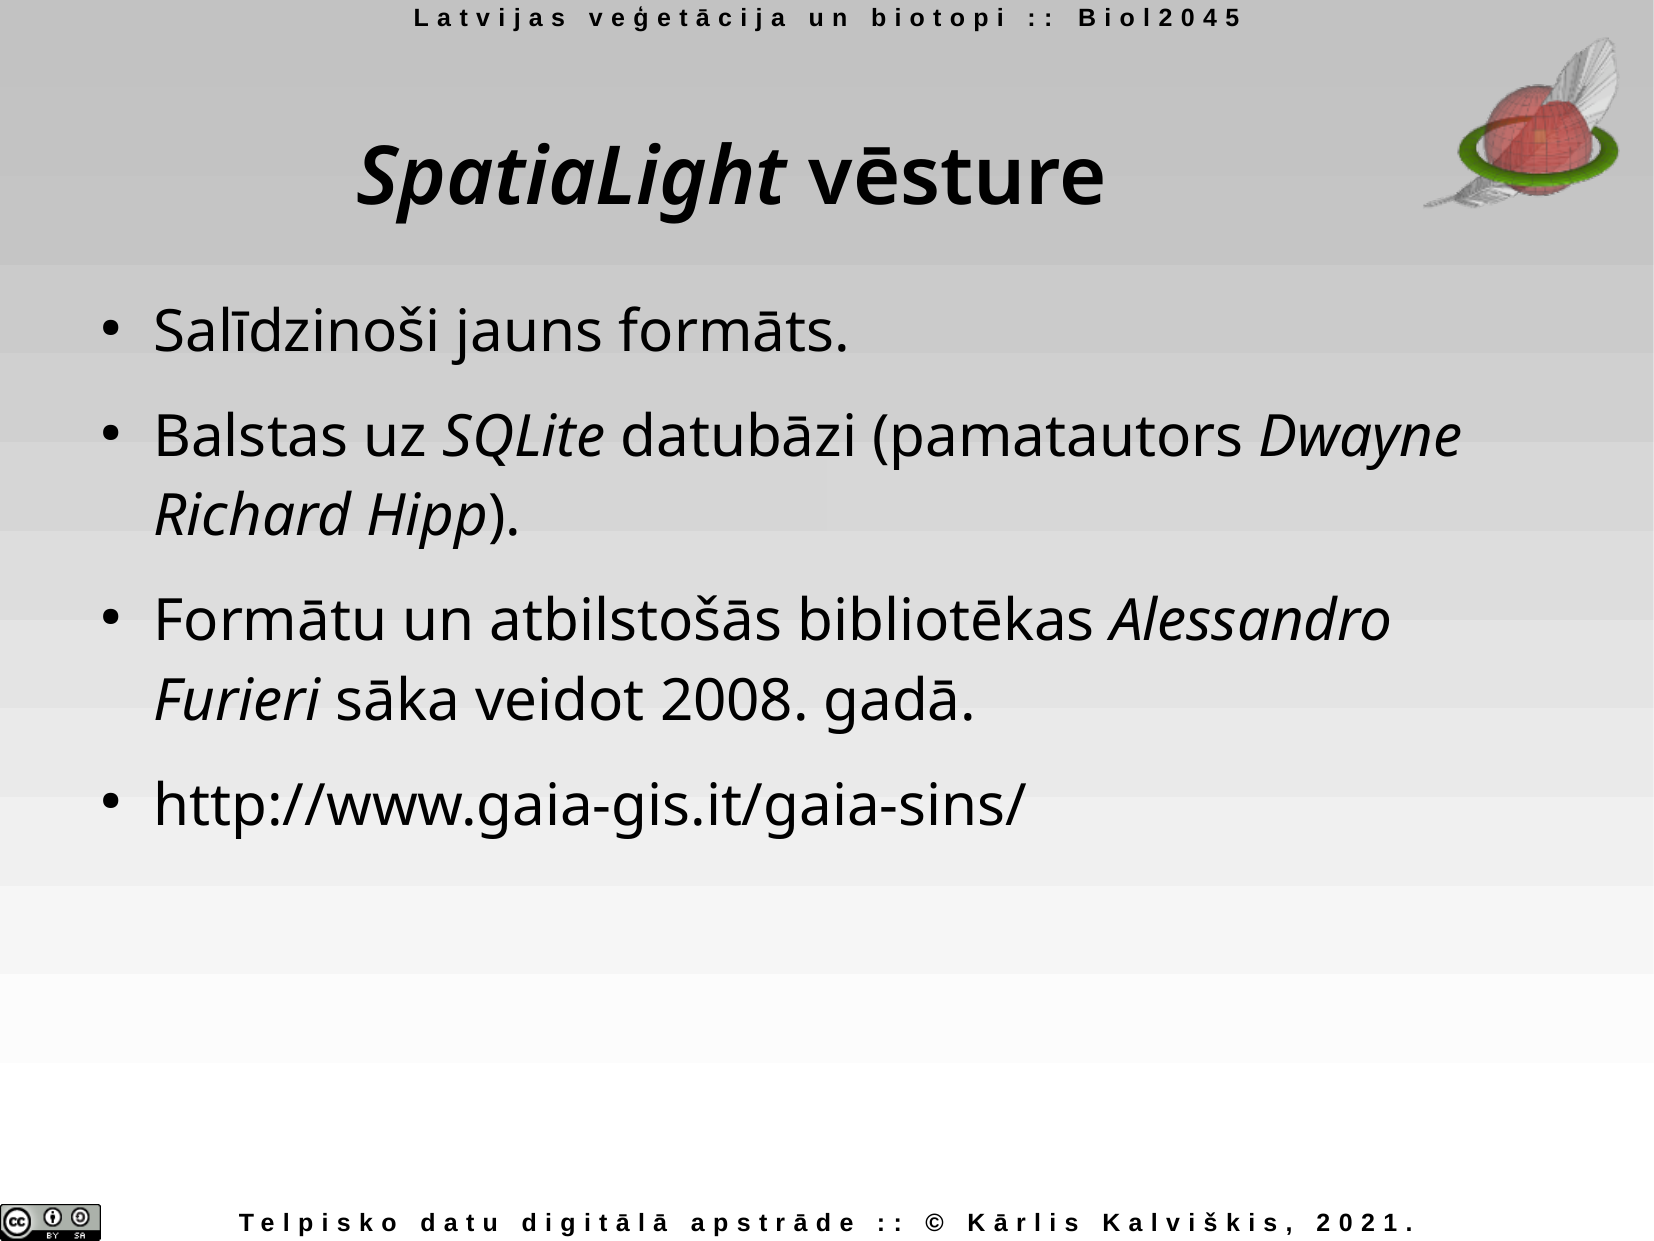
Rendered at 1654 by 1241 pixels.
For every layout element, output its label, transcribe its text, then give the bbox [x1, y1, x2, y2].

picture [0, 0, 1654, 1241]
list Salīdzinoši jauns formāts. Balstas uz SQLite datubāzi (pamatautors Dwayne Richard Hipp). Formātu un atbilstošās bibliotēkas Alessandro Furieri sāka veidot 2008. gadā. http://www.gaia-gis.it/gaia-sins/ [82, 289, 1571, 1113]
title SpatiaLight vēsture [29, 49, 1435, 296]
